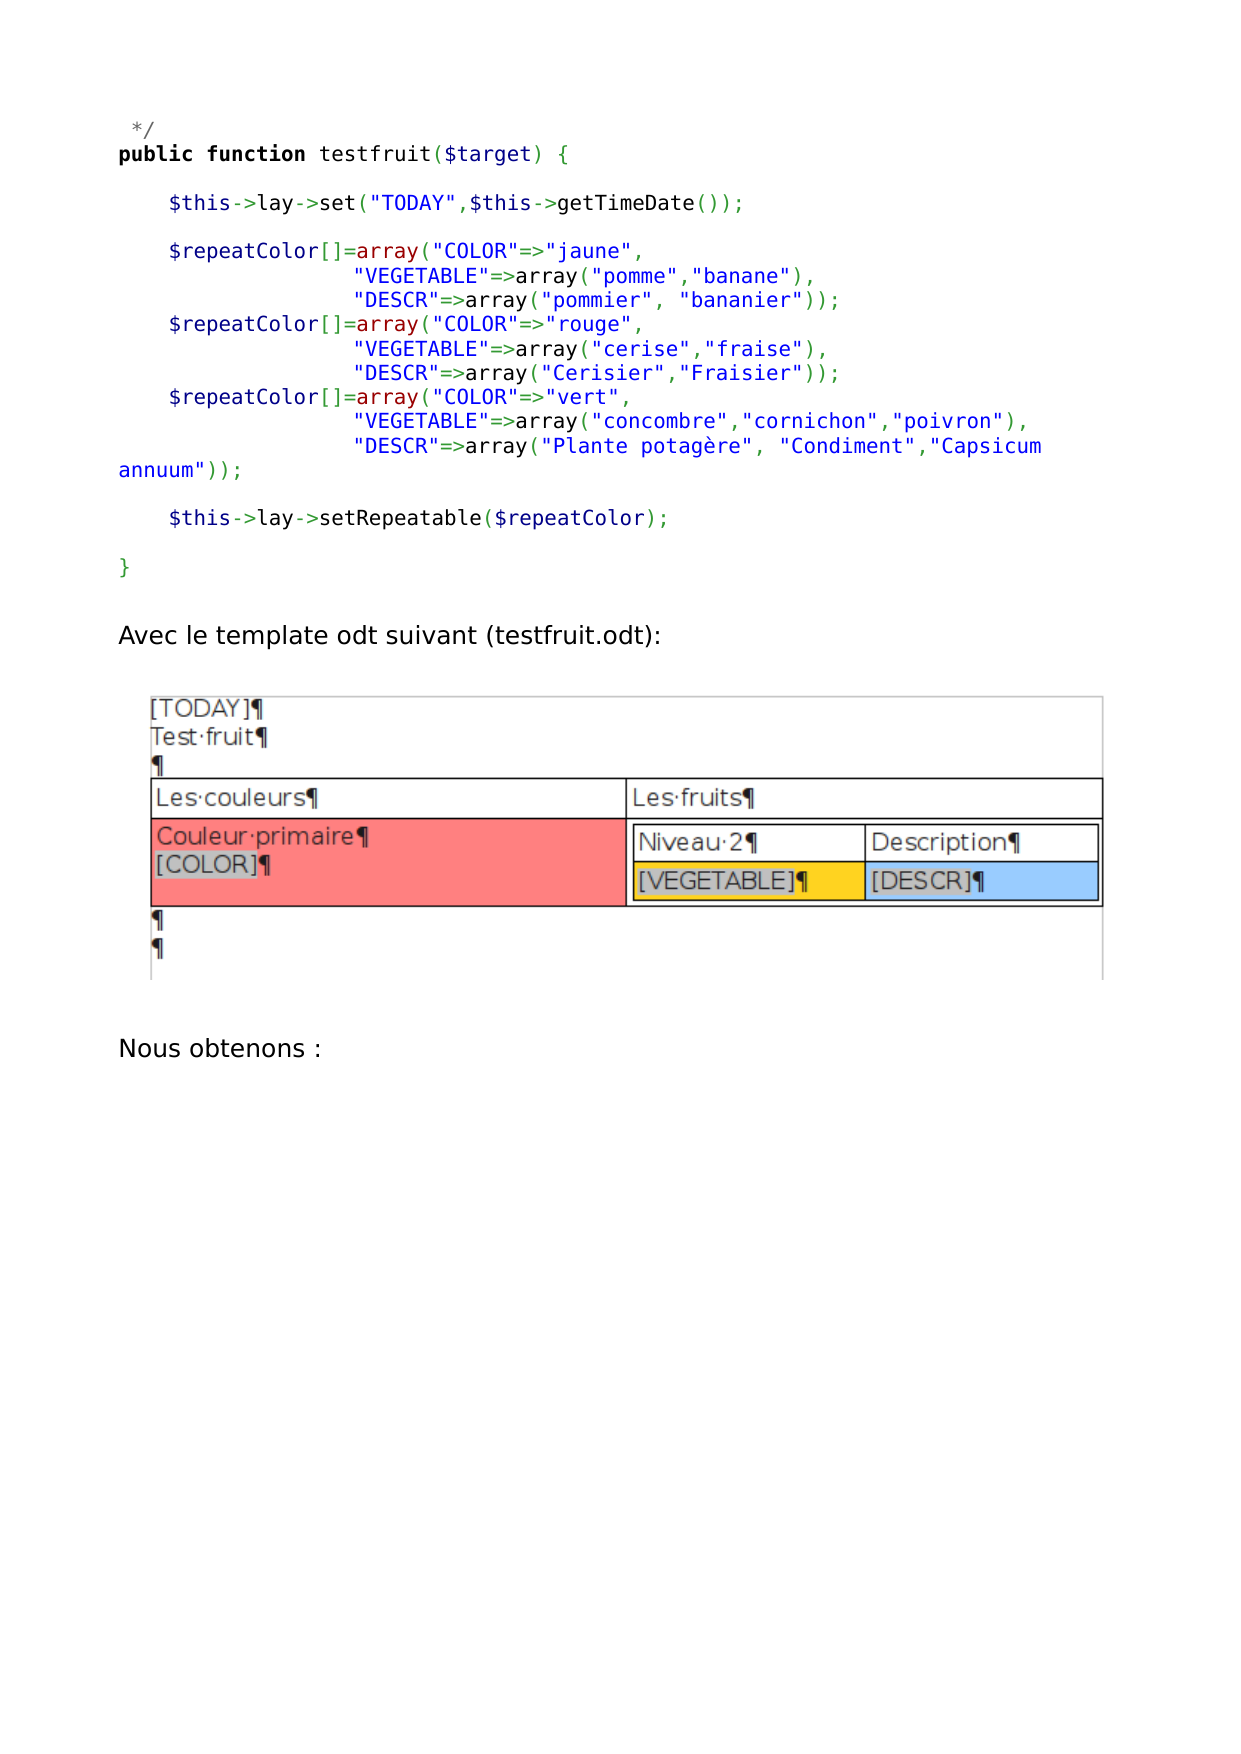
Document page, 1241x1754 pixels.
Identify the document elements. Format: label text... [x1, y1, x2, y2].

text "VEGETABLE"=>array("concombre","cornichon","poivron"), [118, 409, 1122, 434]
text "DESCR"=>array("Cerisier","Fraisier")); [118, 361, 1122, 385]
text */ [118, 118, 1122, 142]
text $repeatColor[]=array("COLOR"=>"jaune", [118, 239, 1122, 264]
text $this->lay->set("TODAY",$this->getTimeDate()); [118, 191, 1122, 215]
text $repeatColor[]=array("COLOR"=>"vert", [118, 385, 1122, 409]
text $repeatColor[]=array("COLOR"=>"rouge", [118, 312, 1122, 337]
text Nous obtenons : [118, 1034, 1122, 1063]
text } [118, 555, 1122, 579]
picture [118, 662, 1123, 980]
text public function testfruit($target) { [118, 142, 1122, 167]
text $this->lay->setRepeatable($repeatColor); [118, 506, 1122, 531]
text "VEGETABLE"=>array("cerise","fraise"), [118, 337, 1122, 361]
text "VEGETABLE"=>array("pomme","banane"), [118, 264, 1122, 288]
text Avec le template odt suivant (testfruit.odt): [118, 621, 1122, 650]
text "DESCR"=>array("pommier", "bananier")); [118, 288, 1122, 312]
text "DESCR"=>array("Plante potagère", "Condiment","Capsicum annuum")); [118, 434, 1122, 482]
